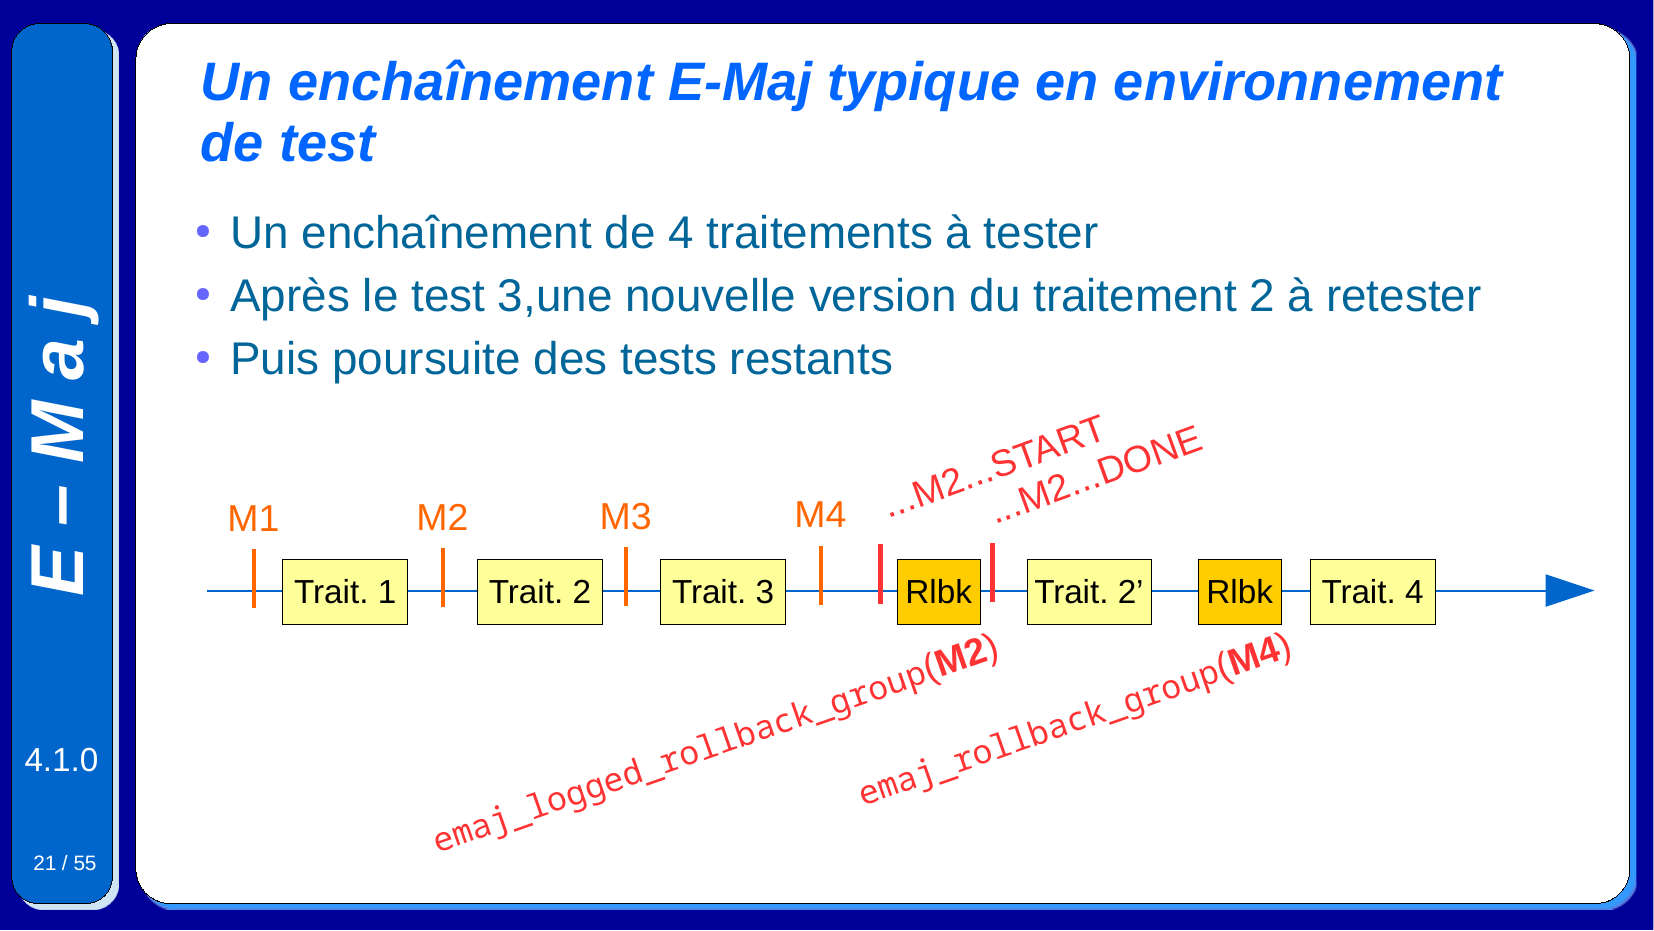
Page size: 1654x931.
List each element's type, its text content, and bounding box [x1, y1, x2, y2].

text_box M3 [584, 487, 667, 545]
text_box M4 [779, 486, 862, 544]
text_box ...M2...DONE [967, 404, 1225, 545]
text_box Trait. 2’ [1027, 559, 1152, 625]
text_box Trait. 2 [477, 559, 603, 625]
text_box Rlbk [897, 559, 981, 625]
text_box M1 [212, 490, 295, 547]
text_box ...M2...START [860, 394, 1123, 539]
text_box emaj_logged_rollback_group(M2) [409, 610, 1025, 884]
text_box Trait. 1 [282, 559, 408, 625]
list Un enchaînement de 4 traitements à tester Après le test 3,une nouvelle version du traitement 2 à retester Puis poursuite des tests restants [177, 206, 1587, 385]
text_box Rlbk [1198, 559, 1282, 625]
title Un enchaînement E-Maj typique en environnement de test [200, 34, 1575, 191]
text_box Trait. 4 [1310, 559, 1436, 625]
text_box emaj_rollback_group(M4) [834, 609, 1318, 837]
text_box Trait. 3 [660, 559, 786, 625]
text_box M2 [401, 488, 484, 546]
